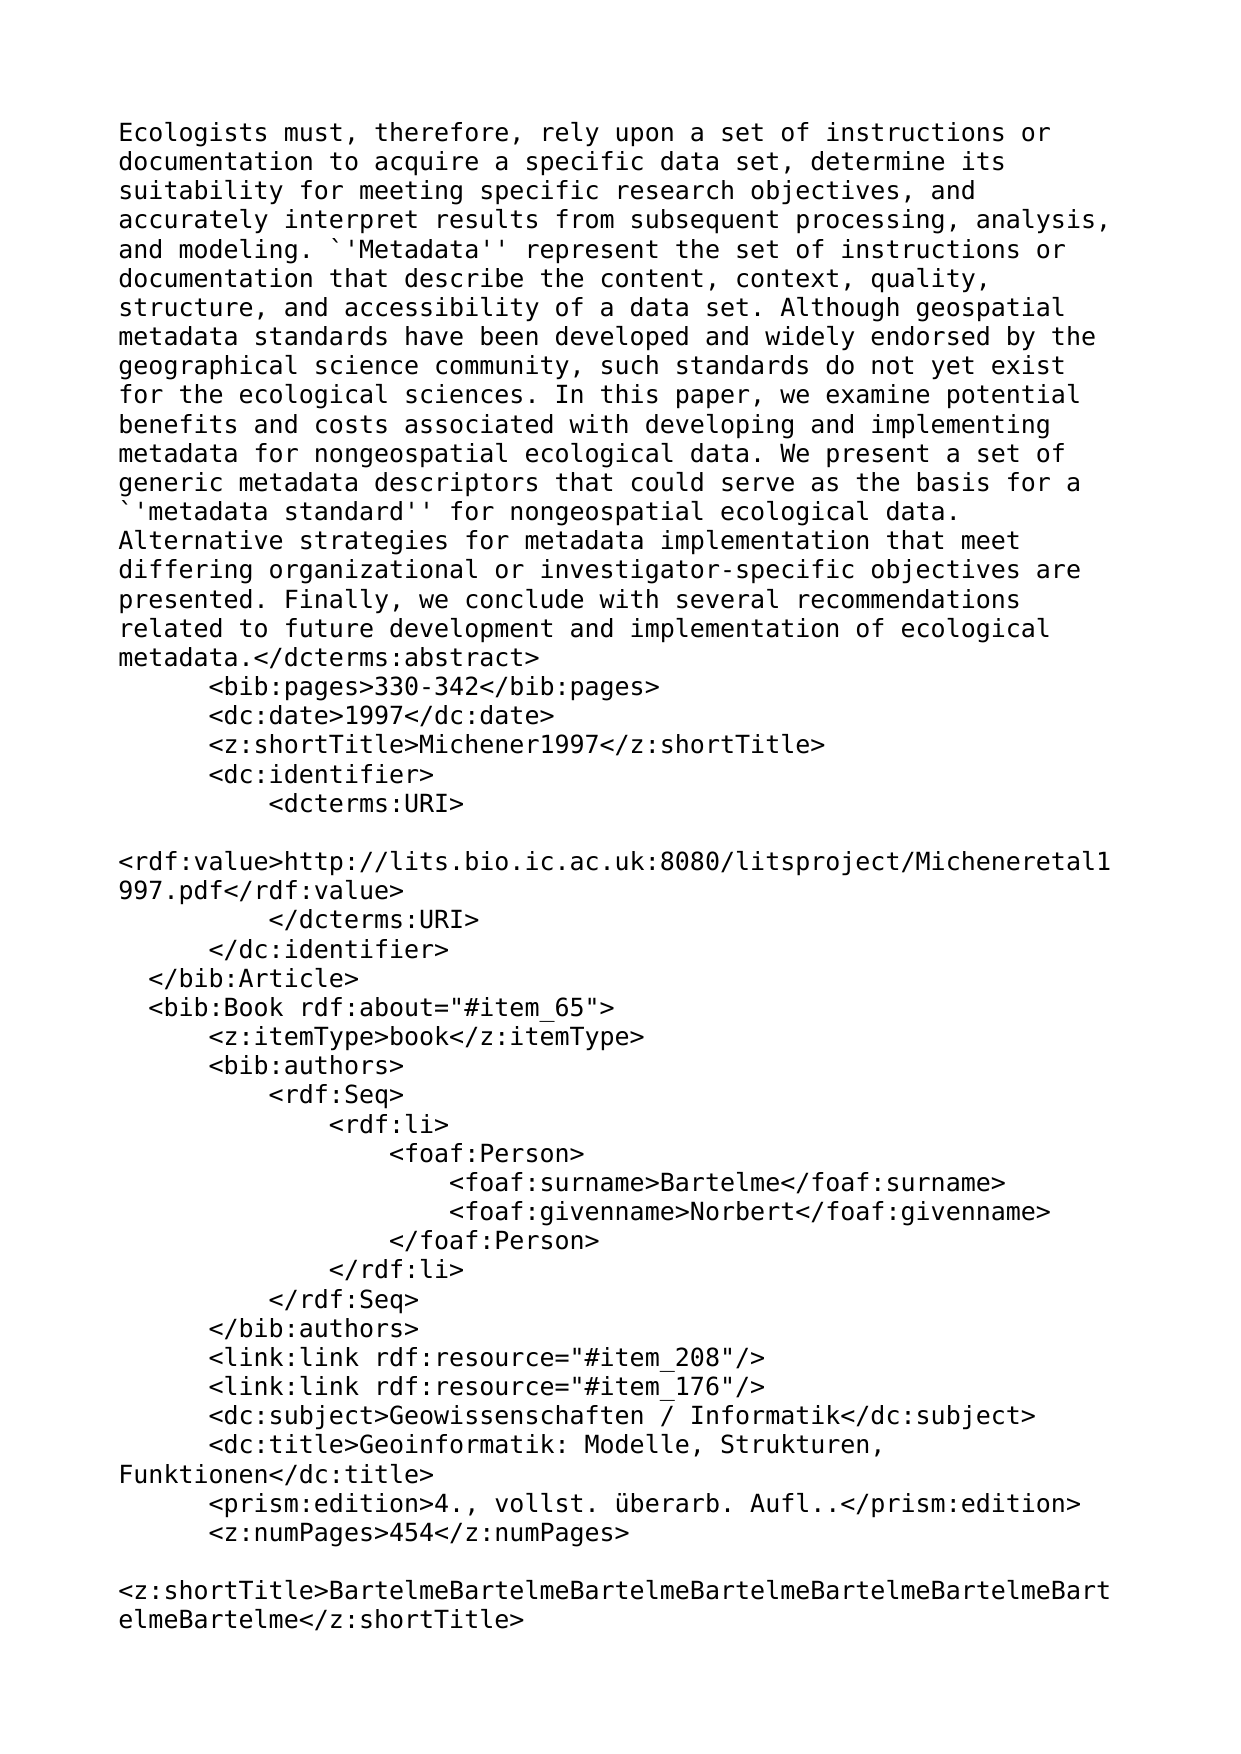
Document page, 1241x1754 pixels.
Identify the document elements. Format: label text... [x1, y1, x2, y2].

text Ecologists must, therefore, rely upon a set of instructions or documentation to acquire a specific data set, determine its suitability for meeting specific research objectives, and accurately interpret results from subsequent processing, analysis, and modeling. `'Metadata'' represent the set of instructions or documentation that describe the content, context, quality, structure, and accessibility of a data set. Although geospatial metadata standards have been developed and widely endorsed by the geographical science community, such standards do not yet exist for the ecological sciences. In this paper, we examine potential benefits and costs associated with developing and implementing metadata for nongeospatial ecological data. We present a set of generic metadata descriptors that could serve as the basis for a `'metadata standard'' for nongeospatial ecological data. Alternative strategies for metadata implementation that meet differing organizational or investigator-specific objectives are presented. Finally, we conclude with several recommendations related to future development and implementation of ecological metadata.</dcterms:abstract> <bib:pages>330-342</bib:pages> <dc:date>1997</dc:date> <z:shortTitle>Michener1997</z:shortTitle> <dc:identifier> <dcterms:URI> <rdf:value>http://lits.bio.ic.ac.uk:8080/litsproject/Micheneretal1997.pdf</rdf:value> </dcterms:URI> </dc:identifier> </bib:Article> <bib:Book rdf:about="#item_65"> <z:itemType>book</z:itemType> <bib:authors> <rdf:Seq> <rdf:li> <foaf:Person> <foaf:surname>Bartelme</foaf:surname> <foaf:givenname>Norbert</foaf:givenname> </foaf:Person> </rdf:li> </rdf:Seq> </bib:authors> <link:link rdf:resource="#item_208"/> <link:link rdf:resource="#item_176"/> <dc:subject>Geowissenschaften / Informatik</dc:subject> <dc:title>Geoinformatik: Modelle, Strukturen, Funktionen</dc:title> <prism:edition>4., vollst. überarb. Aufl..</prism:edition> <z:numPages>454</z:numPages> <z:shortTitle>BartelmeBartelmeBartelmeBartelmeBartelmeBartelmeBartelmeBartelme</z:shortTitle> [118, 118, 1122, 1635]
